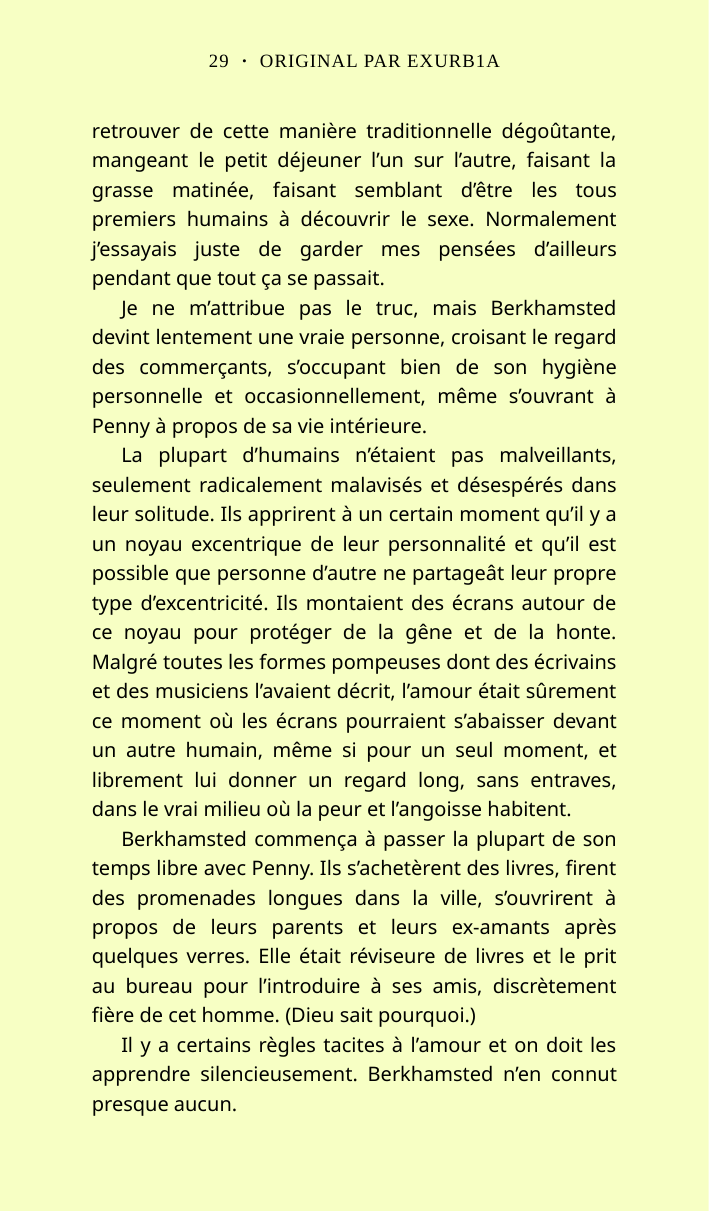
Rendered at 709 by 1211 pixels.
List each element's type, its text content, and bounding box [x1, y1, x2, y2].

text Je ne m’attribue pas le truc, mais Berkhamsted devint lentement une vraie personne, croisant le regard des commerçants, s’occupant bien de son hygiène personnelle et occasionnellement, même s’ouvrant à Penny à propos de sa vie intérieure. [92, 292, 617, 439]
text La plupart d’humains n’étaient pas malveillants, seulement radicalement malavisés et désespérés dans leur solitude. Ils apprirent à un certain moment qu’il y a un noyau excentrique de leur personnalité et qu’il est possible que personne d’autre ne partageât leur propre type d’excentricité. Ils montaient des écrans autour de ce noyau pour protéger de la gêne et de la honte. Malgré toutes les formes pompeuses dont des écrivains et des musiciens l’avaient décrit, l’amour était sûrement ce moment où les écrans pourraient s’abaisser devant un autre humain, même si pour un seul moment, et librement lui donner un regard long, sans entraves, dans le vrai milieu où la peur et l’angoisse habitent. [92, 439, 617, 822]
text retrouver de cette manière traditionnelle dégoûtante, mangeant le petit déjeuner l’un sur l’autre, faisant la grasse matinée, faisant semblant d’être les tous premiers humains à découvrir le sexe. Normalement j’essayais juste de garder mes pensées d’ailleurs pendant que tout ça se passait. [92, 115, 617, 292]
text Il y a certains règles tacites à l’amour et on doit les apprendre silencieusement. Berkhamsted n’en connut presque aucun. [92, 1029, 617, 1117]
text Berkhamsted commença à passer la plupart de son temps libre avec Penny. Ils s’achetèrent des livres, firent des promenades longues dans la ville, s’ouvrirent à propos de leurs parents et leurs ex-amants après quelques verres. Elle était réviseure de livres et le prit au bureau pour l’introduire à ses amis, discrètement fière de cet homme. (Dieu sait pourquoi.) [92, 822, 617, 1029]
